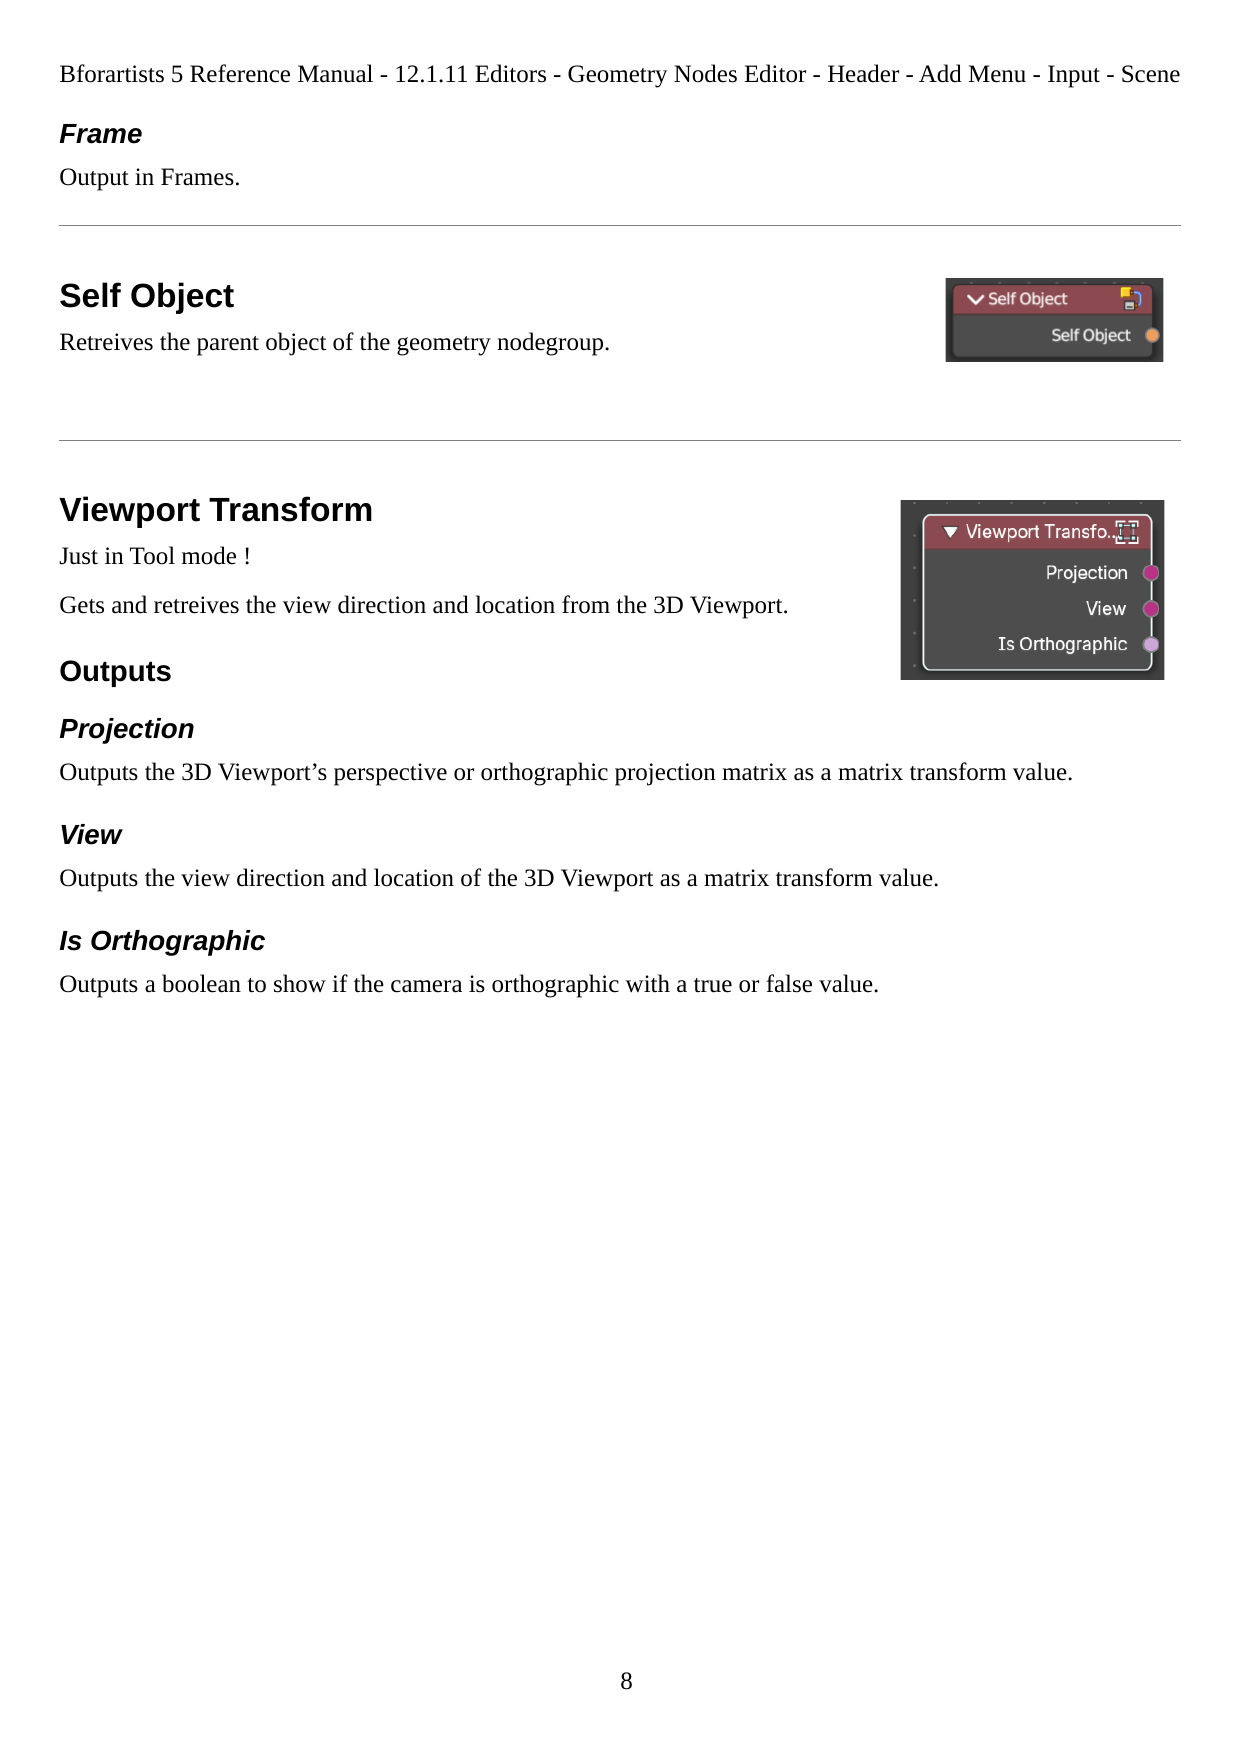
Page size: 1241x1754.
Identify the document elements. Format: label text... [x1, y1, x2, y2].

subtitle Viewport Transform [59, 490, 1181, 529]
subtitle Outputs [59, 654, 1181, 688]
subtitle Self Object [59, 276, 1181, 314]
text Output in Frames. [59, 162, 1181, 190]
picture [945, 278, 1164, 362]
text Retreives the parent object of the geometry nodegroup. [59, 327, 945, 356]
subtitle Is Orthographic [59, 924, 1181, 956]
text Outputs a boolean to show if the camera is orthographic with a true or false value. [59, 969, 1181, 998]
text Outputs the view direction and location of the 3D Viewport as a matrix transform value. [59, 863, 1181, 892]
subtitle Frame [59, 117, 1181, 149]
text Outputs the 3D Viewport’s perspective or orthographic projection matrix as a matrix transform value. [59, 757, 1181, 786]
subtitle Projection [59, 713, 1181, 744]
text Gets and retreives the view direction and location from the 3D Viewport. [59, 590, 1148, 619]
text Just in Tool mode ! [59, 541, 1148, 570]
subtitle View [59, 818, 1181, 850]
picture [1148, 500, 1165, 680]
text [1165, 541, 1181, 570]
